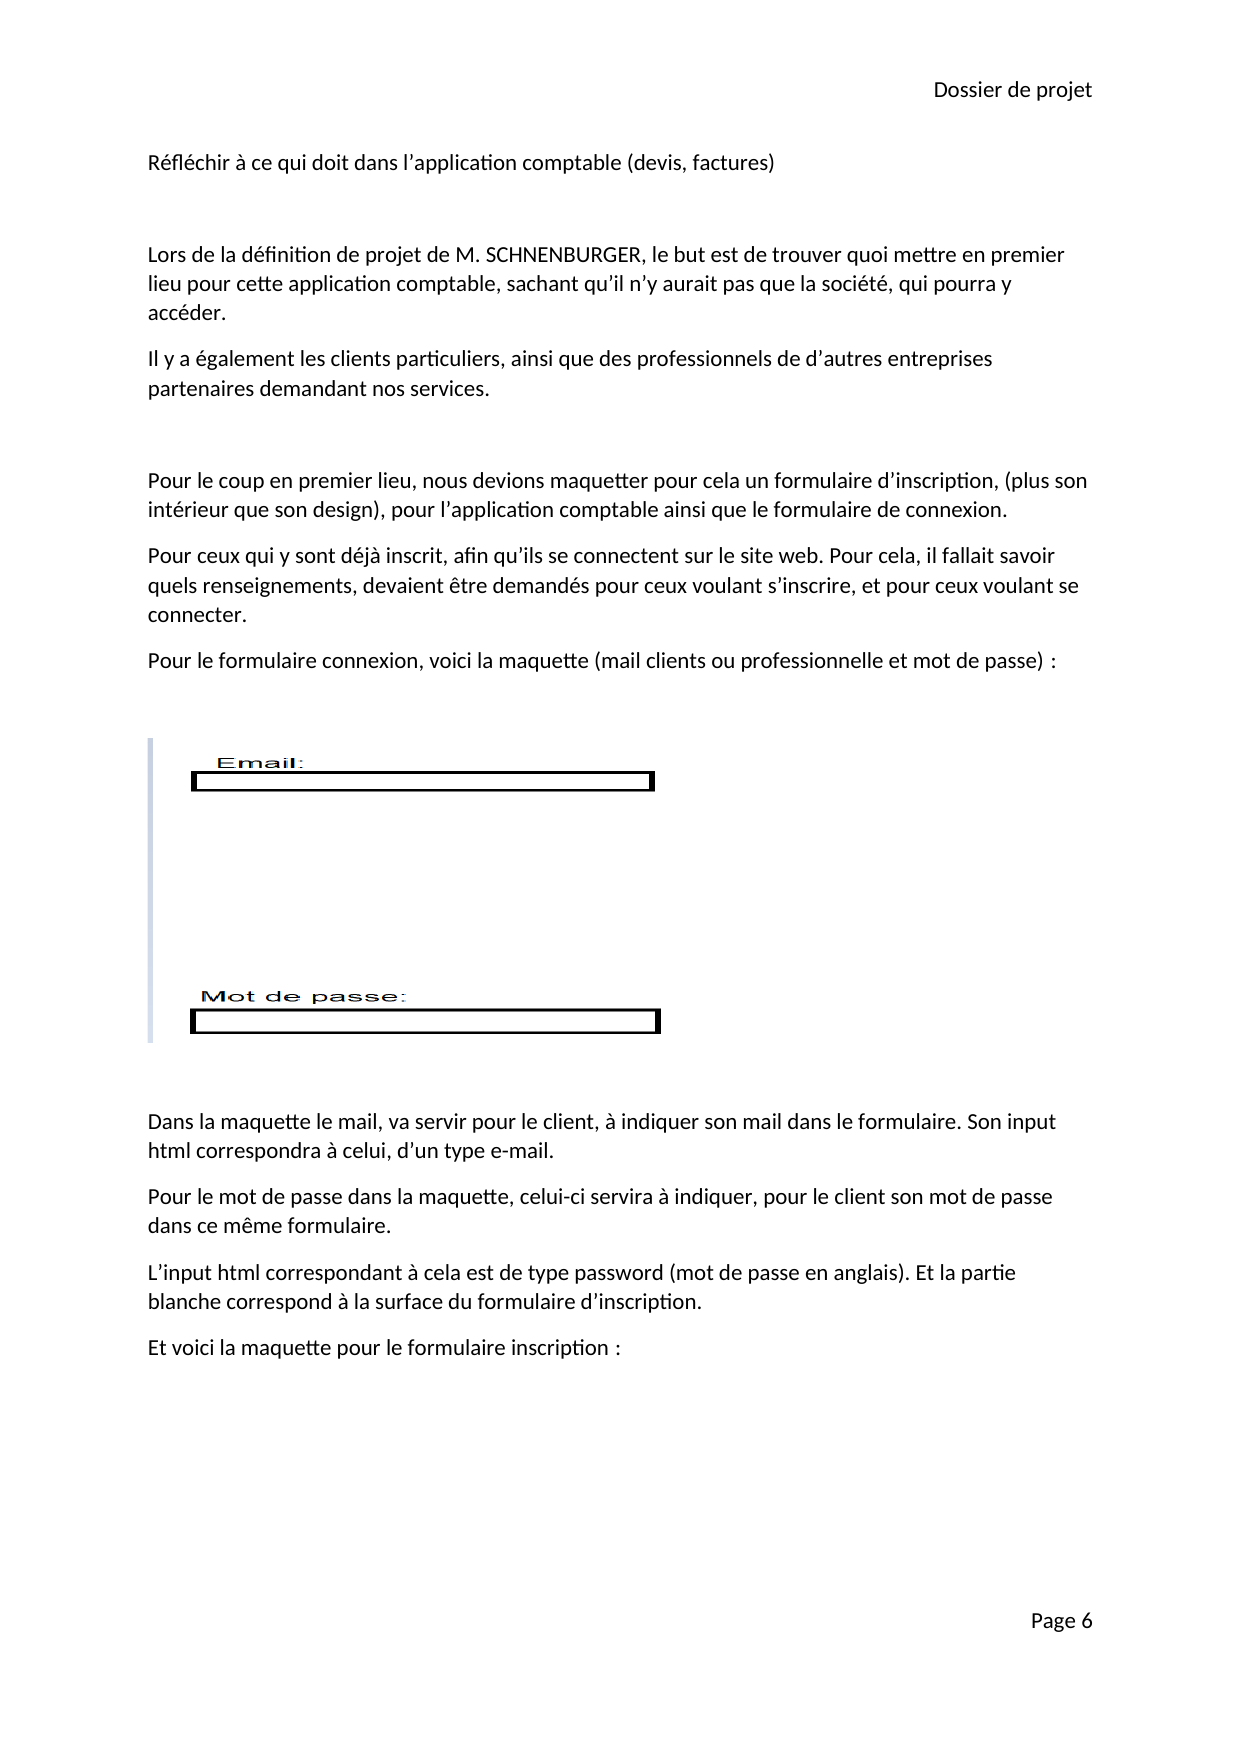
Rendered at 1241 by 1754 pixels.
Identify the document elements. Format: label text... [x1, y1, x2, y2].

text Pour le coup en premier lieu, nous devions maquetter pour cela un formulaire d’inscription, (plus son intérieur que son design), pour l’application comptable ainsi que le formulaire de connexion. [148, 466, 1093, 523]
text Lors de la définition de projet de M. SCHNENBURGER, le but est de trouver quoi mettre en premier lieu pour cette application comptable, sachant qu’il n’y aurait pas que la société, qui pourra y accéder. [148, 240, 1093, 326]
text Dans la maquette le mail, va servir pour le client, à indiquer son mail dans le formulaire. Son input html correspondra à celui, d’un type e-mail. [148, 1107, 1093, 1164]
text L’input html correspondant à cela est de type password (mot de passe en anglais). Et la partie blanche correspond à la surface du formulaire d’inscription. [148, 1258, 1093, 1315]
text Et voici la maquette pour le formulaire inscription : [148, 1333, 1093, 1361]
text Il y a également les clients particuliers, ainsi que des professionnels de d’autres entreprises partenaires demandant nos services. [148, 344, 1093, 402]
text Réfléchir à ce qui doit dans l’application comptable (devis, factures) [148, 148, 1093, 176]
text Pour le mot de passe dans la maquette, celui-ci servira à indiquer, pour le client son mot de passe dans ce même formulaire. [148, 1182, 1093, 1239]
text Pour le formulaire connexion, voici la maquette (mail clients ou professionnelle et mot de passe) : [148, 646, 1093, 674]
text Pour ceux qui y sont déjà inscrit, afin qu’ils se connectent sur le site web. Pour cela, il fallait savoir quels renseignements, devaient être demandés pour ceux voulant s’inscrire, et pour ceux voulant se connecter. [148, 541, 1093, 628]
